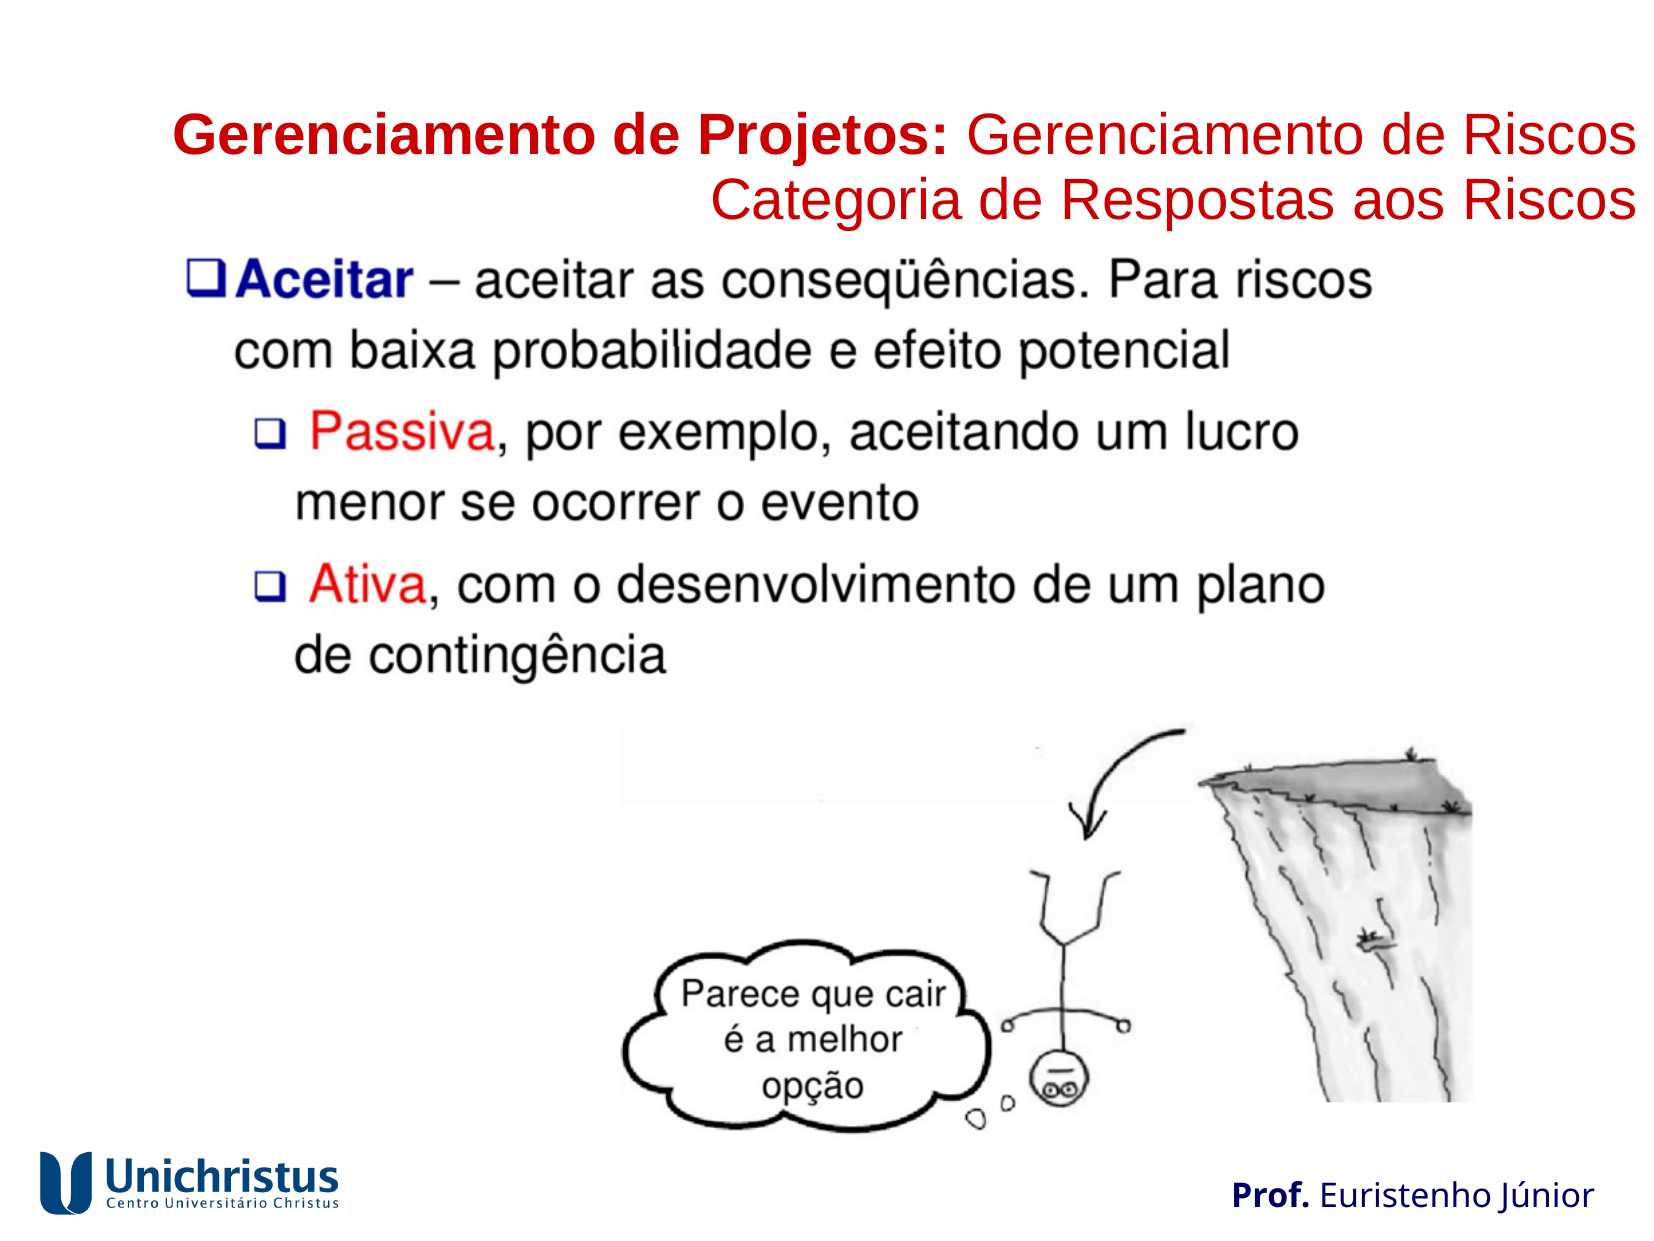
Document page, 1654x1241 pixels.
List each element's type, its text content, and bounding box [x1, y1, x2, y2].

picture [165, 240, 1475, 1144]
picture [35, 1148, 343, 1217]
text_box Prof. Euristenho Júnior [1216, 1163, 1654, 1224]
text_box Gerenciamento de Projetos: Gerenciamento de Riscos Categoria de Respostas aos Riscos [157, 94, 1654, 240]
